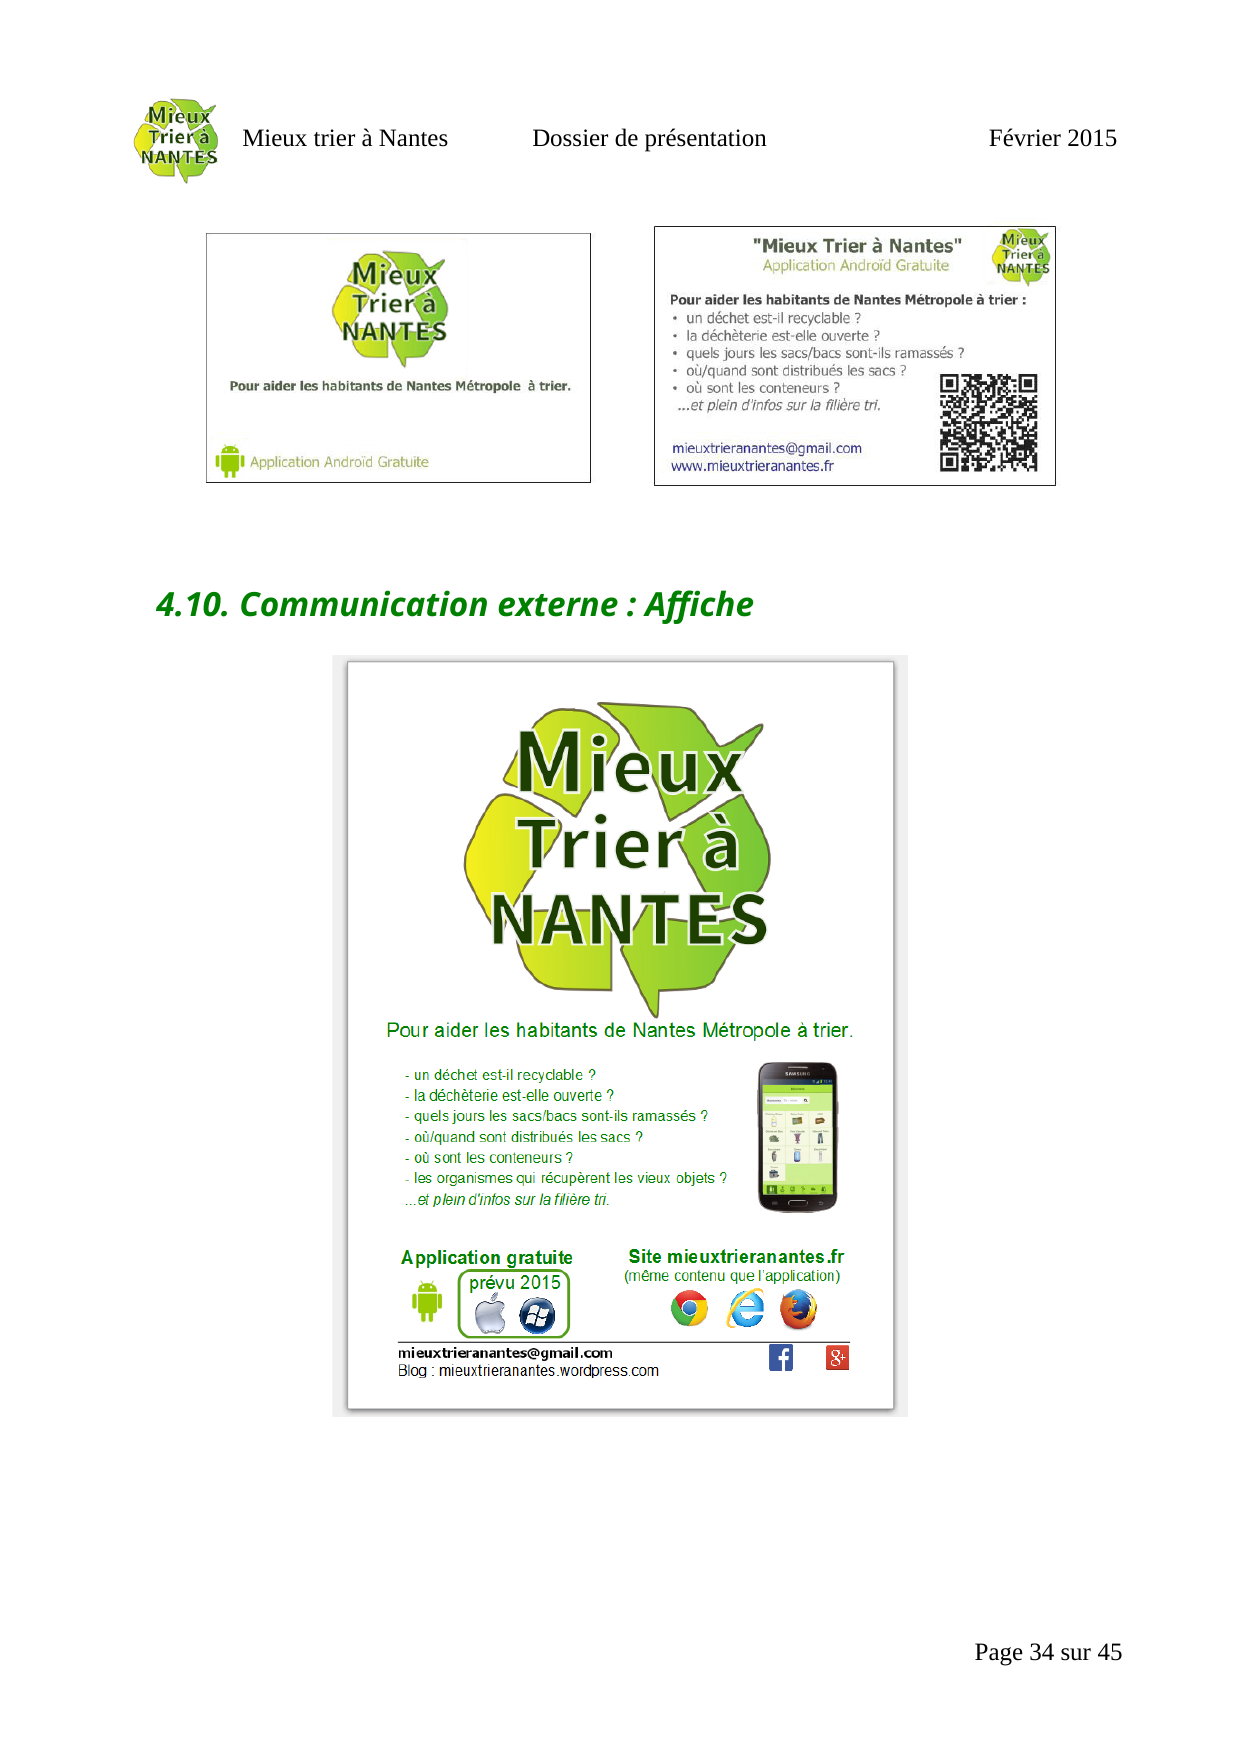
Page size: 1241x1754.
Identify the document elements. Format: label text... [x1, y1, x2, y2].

picture [332, 655, 908, 1417]
picture [198, 225, 598, 490]
subtitle Communication externe : Affiche [148, 580, 1122, 626]
picture [646, 218, 1063, 493]
picture [131, 95, 221, 185]
